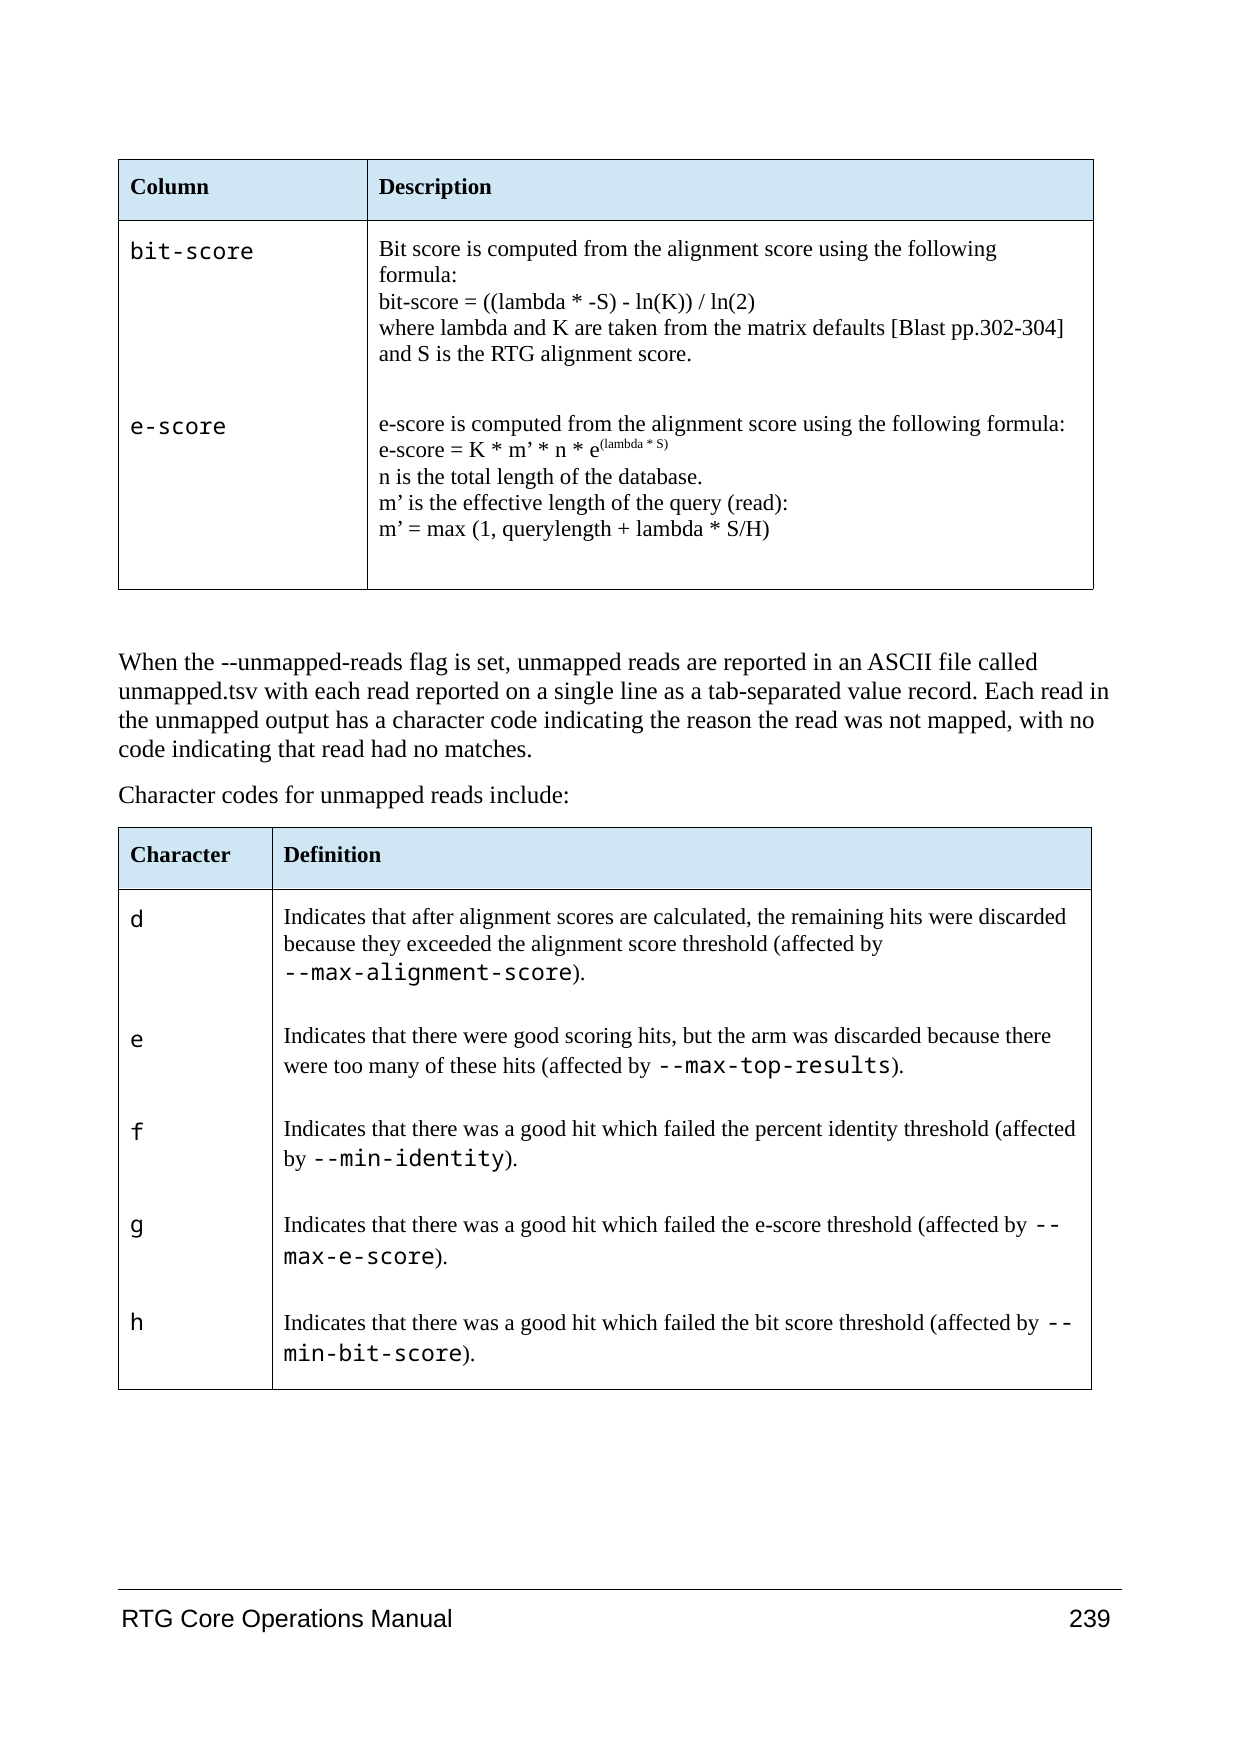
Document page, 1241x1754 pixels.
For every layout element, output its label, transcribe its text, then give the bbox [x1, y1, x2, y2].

table_cell Indicates that there was a good hit which failed the e-score threshold (affected by --max-e-score). [273, 1194, 1091, 1291]
table_header Column [119, 160, 367, 220]
table_cell e [119, 1008, 272, 1101]
table_cell bit-score [119, 221, 367, 395]
table_header Definition [273, 828, 1091, 888]
table_cell Indicates that after alignment scores are calculated, the remaining hits were discarded because they exceeded the alignment score threshold (affected by --max-alignment-score). [273, 890, 1091, 1008]
table_header Description [368, 160, 1093, 220]
text Character codes for unmapped reads include: [118, 780, 1122, 809]
text When the --unmapped-reads flag is set, unmapped reads are reported in an ASCII file called unmapped.tsv with each read reported on a single line as a tab-separated value record. Each read in the unmapped output has a character code indicating the reason the read was not mapped, with no code indicating that read had no matches. [118, 647, 1122, 762]
table_cell Bit score is computed from the alignment score using the following formula: bit-score = ((lambda * -S) - ln(K)) / ln(2) where lambda and K are taken from the matrix defaults [Blast pp.302-304] and S is the RTG alignment score. [368, 221, 1093, 395]
table_header Character [119, 828, 272, 888]
table_cell d [119, 890, 272, 1008]
table_cell g [119, 1194, 272, 1291]
table_cell Indicates that there were good scoring hits, but the arm was discarded because there were too many of these hits (affected by --max-top-results). [273, 1008, 1091, 1101]
table_cell Indicates that there was a good hit which failed the percent identity threshold (affected by --min-identity). [273, 1101, 1091, 1194]
table_cell h [119, 1291, 272, 1389]
table_cell e-score is computed from the alignment score using the following formula: e-score = K * m’ * n * e(lambda * S) n is the total length of the database. m’ is the effective length of the query (read): m’ = max (1, querylength + lambda * S/H) [368, 395, 1093, 589]
table_cell Indicates that there was a good hit which failed the bit score threshold (affected by --min-bit-score). [273, 1291, 1091, 1389]
table_cell e-score [119, 395, 367, 589]
table_cell f [119, 1101, 272, 1194]
